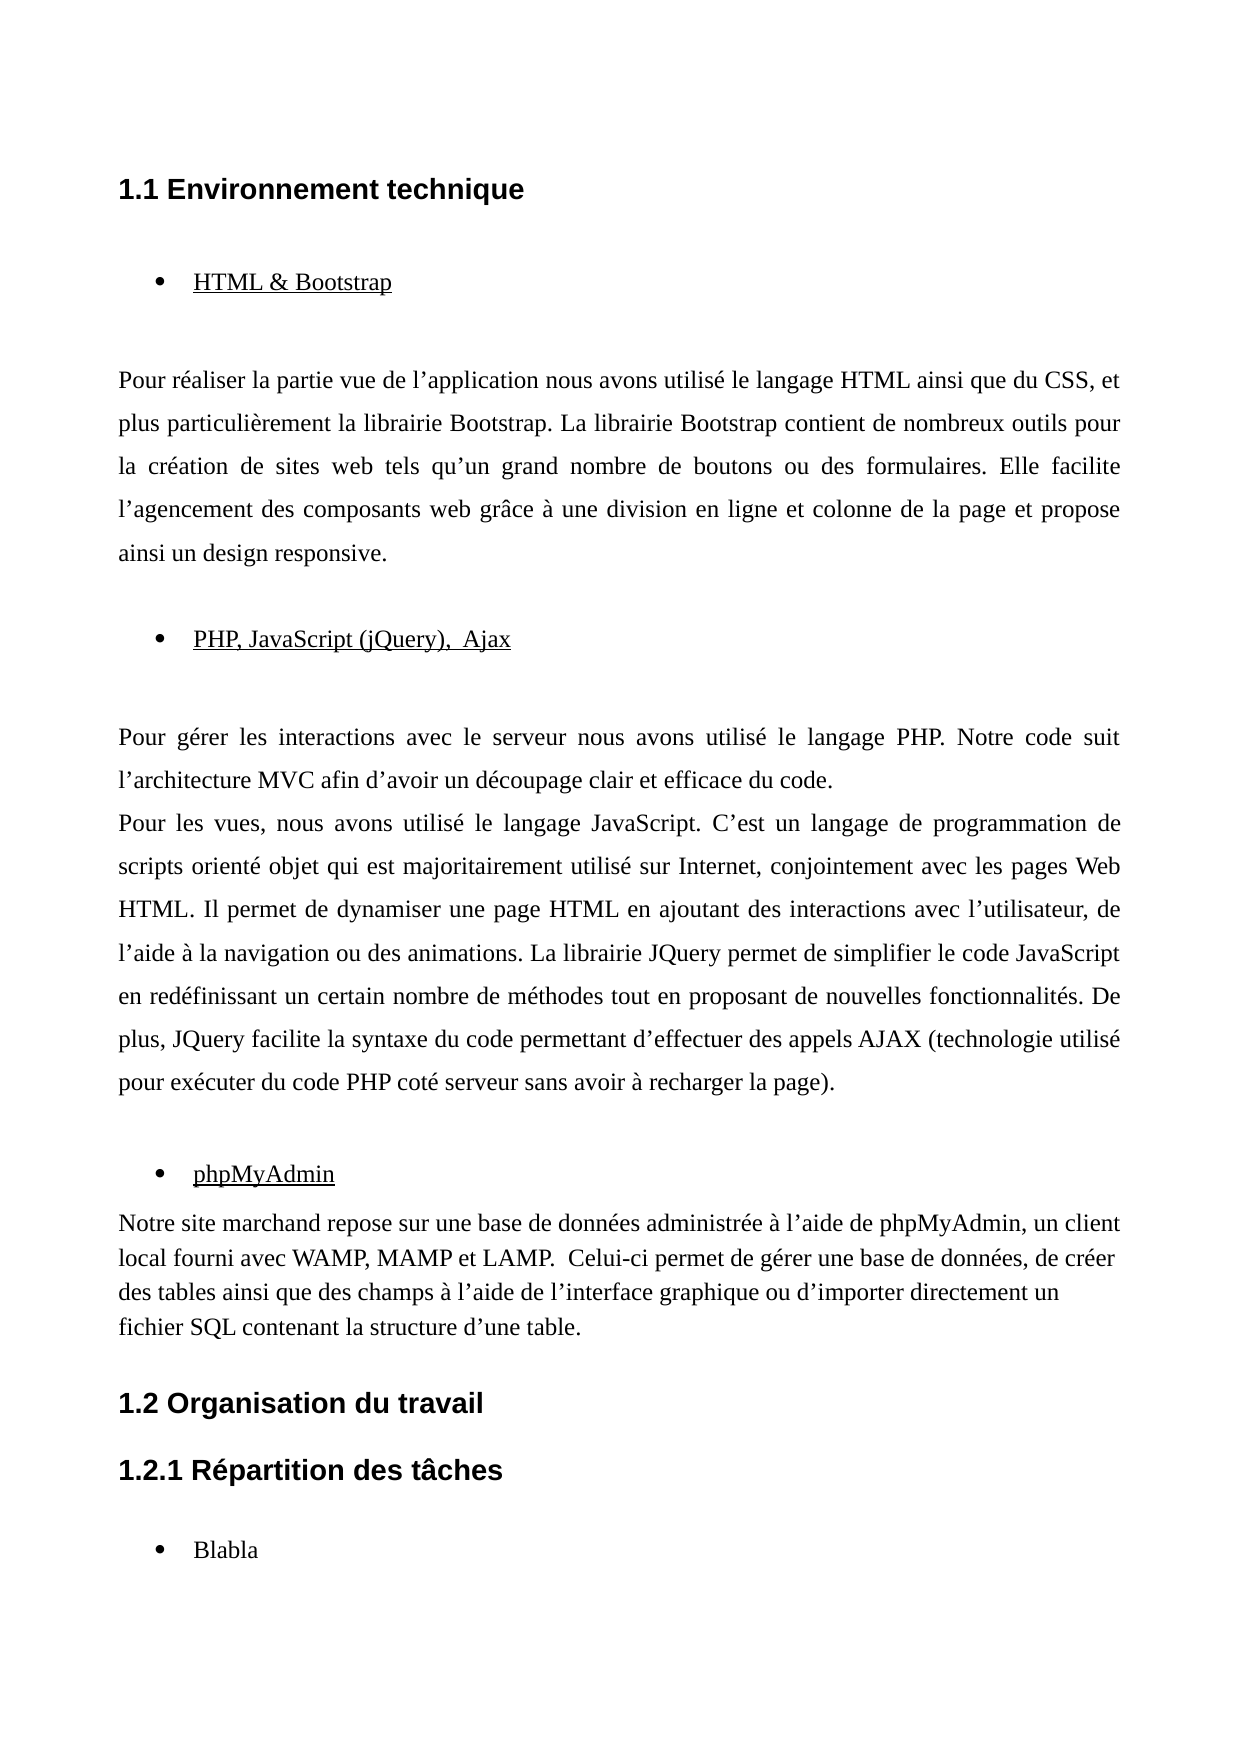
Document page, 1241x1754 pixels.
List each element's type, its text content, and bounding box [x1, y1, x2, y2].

text Pour les vues, nous avons utilisé le langage JavaScript. C’est un langage de programmation de scripts orienté objet qui est majoritairement utilisé sur Internet, conjointement avec les pages Web HTML. Il permet de dynamiser une page HTML en ajoutant des interactions avec l’utilisateur, de l’aide à la navigation ou des animations. La librairie JQuery permet de simplifier le code JavaScript en redéfinissant un certain nombre de méthodes tout en proposant de nouvelles fonctionnalités. De plus, JQuery facilite la syntaxe du code permettant d’effectuer des appels AJAX (technologie utilisé pour exécuter du code PHP coté serveur sans avoir à recharger la page). [118, 808, 1122, 1096]
text Pour gérer les interactions avec le serveur nous avons utilisé le langage PHP. Notre code suit l’architecture MVC afin d’avoir un découpage clair et efficace du code. [118, 722, 1122, 794]
subtitle 1.2.1 Répartition des tâches [118, 1453, 1122, 1486]
subtitle 1.1 Environnement technique [118, 172, 1122, 205]
subtitle 1.2 Organisation du travail [118, 1386, 1122, 1419]
list HTML & Bootstrap [156, 267, 1122, 296]
list Blabla [156, 1535, 1122, 1564]
text Notre site marchand repose sur une base de données administrée à l’aide de phpMyAdmin, un client local fourni avec WAMP, MAMP et LAMP. Celui-ci permet de gérer une base de données, de créer des tables ainsi que des champs à l’aide de l’interface graphique ou d’importer directement un fichier SQL contenant la structure d’une table. [118, 1208, 1122, 1340]
list phpMyAdmin [156, 1159, 1122, 1188]
list PHP, JavaScript (jQuery), Ajax [156, 624, 1122, 653]
text Pour réaliser la partie vue de l’application nous avons utilisé le langage HTML ainsi que du CSS, et plus particulièrement la librairie Bootstrap. La librairie Bootstrap contient de nombreux outils pour la création de sites web tels qu’un grand nombre de boutons ou des formulaires. Elle facilite l’agencement des composants web grâce à une division en ligne et colonne de la page et propose ainsi un design responsive. [118, 365, 1122, 566]
